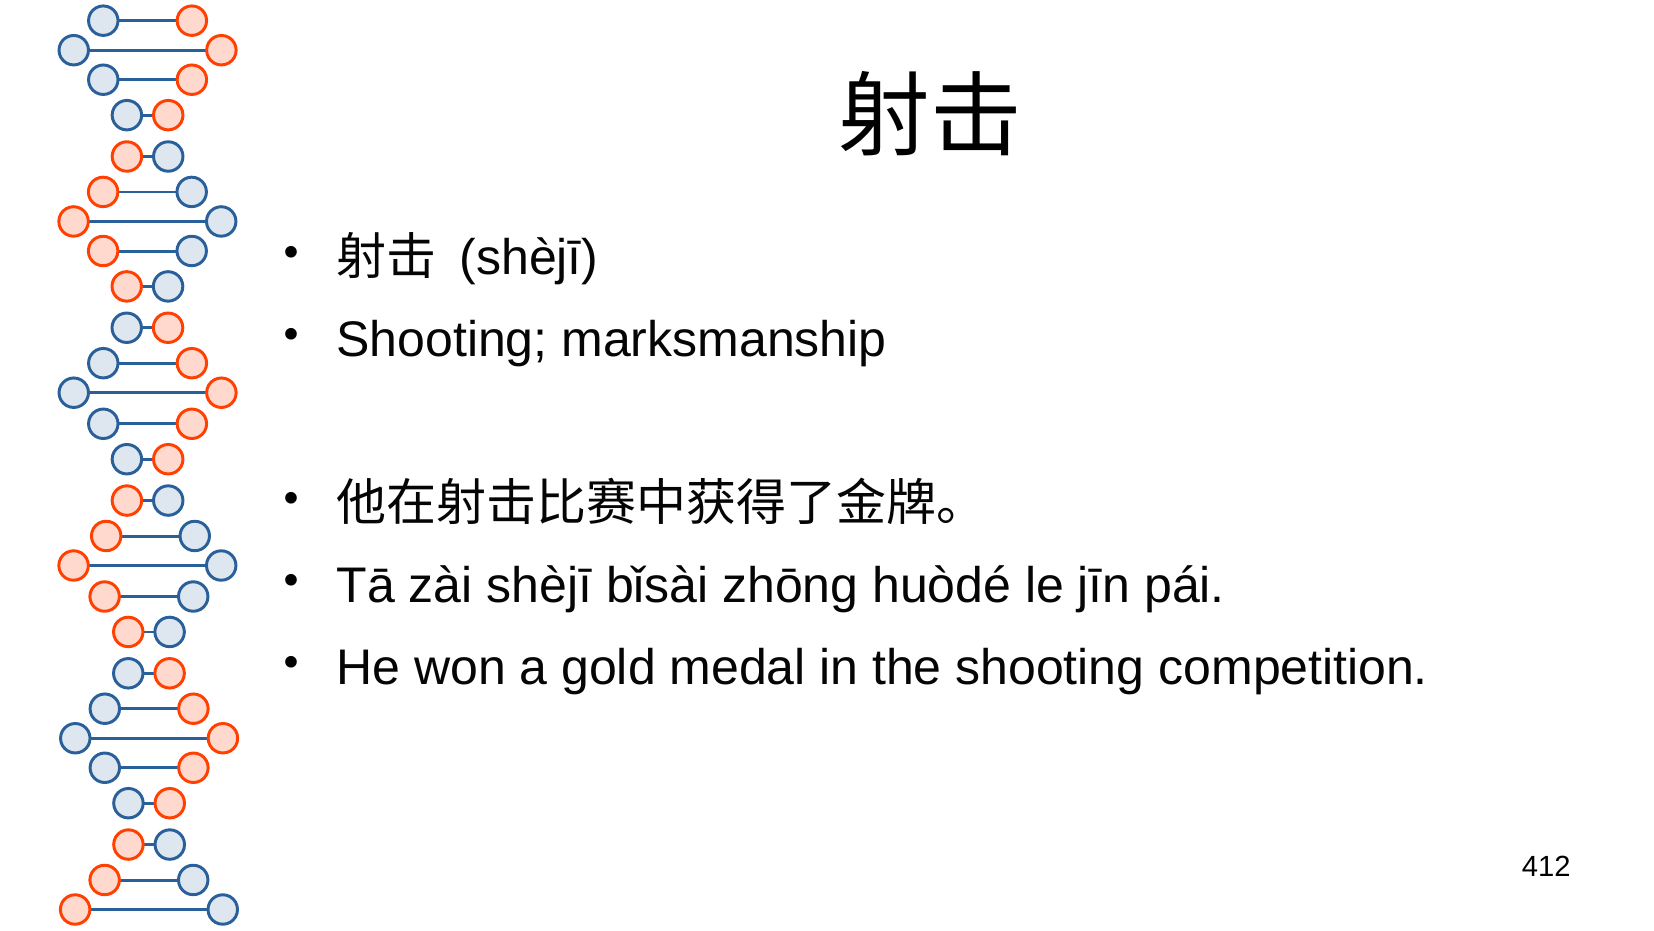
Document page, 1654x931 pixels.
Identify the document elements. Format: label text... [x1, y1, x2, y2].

title 射击 [265, 35, 1595, 189]
list 射击 (shèjī) Shooting; marksmanship 他在射击比赛中获得了金牌。 Tā zài shèjī bǐsài zhōng huòdé le jīn pái. He won a gold medal in the shooting competition. [265, 224, 1595, 764]
